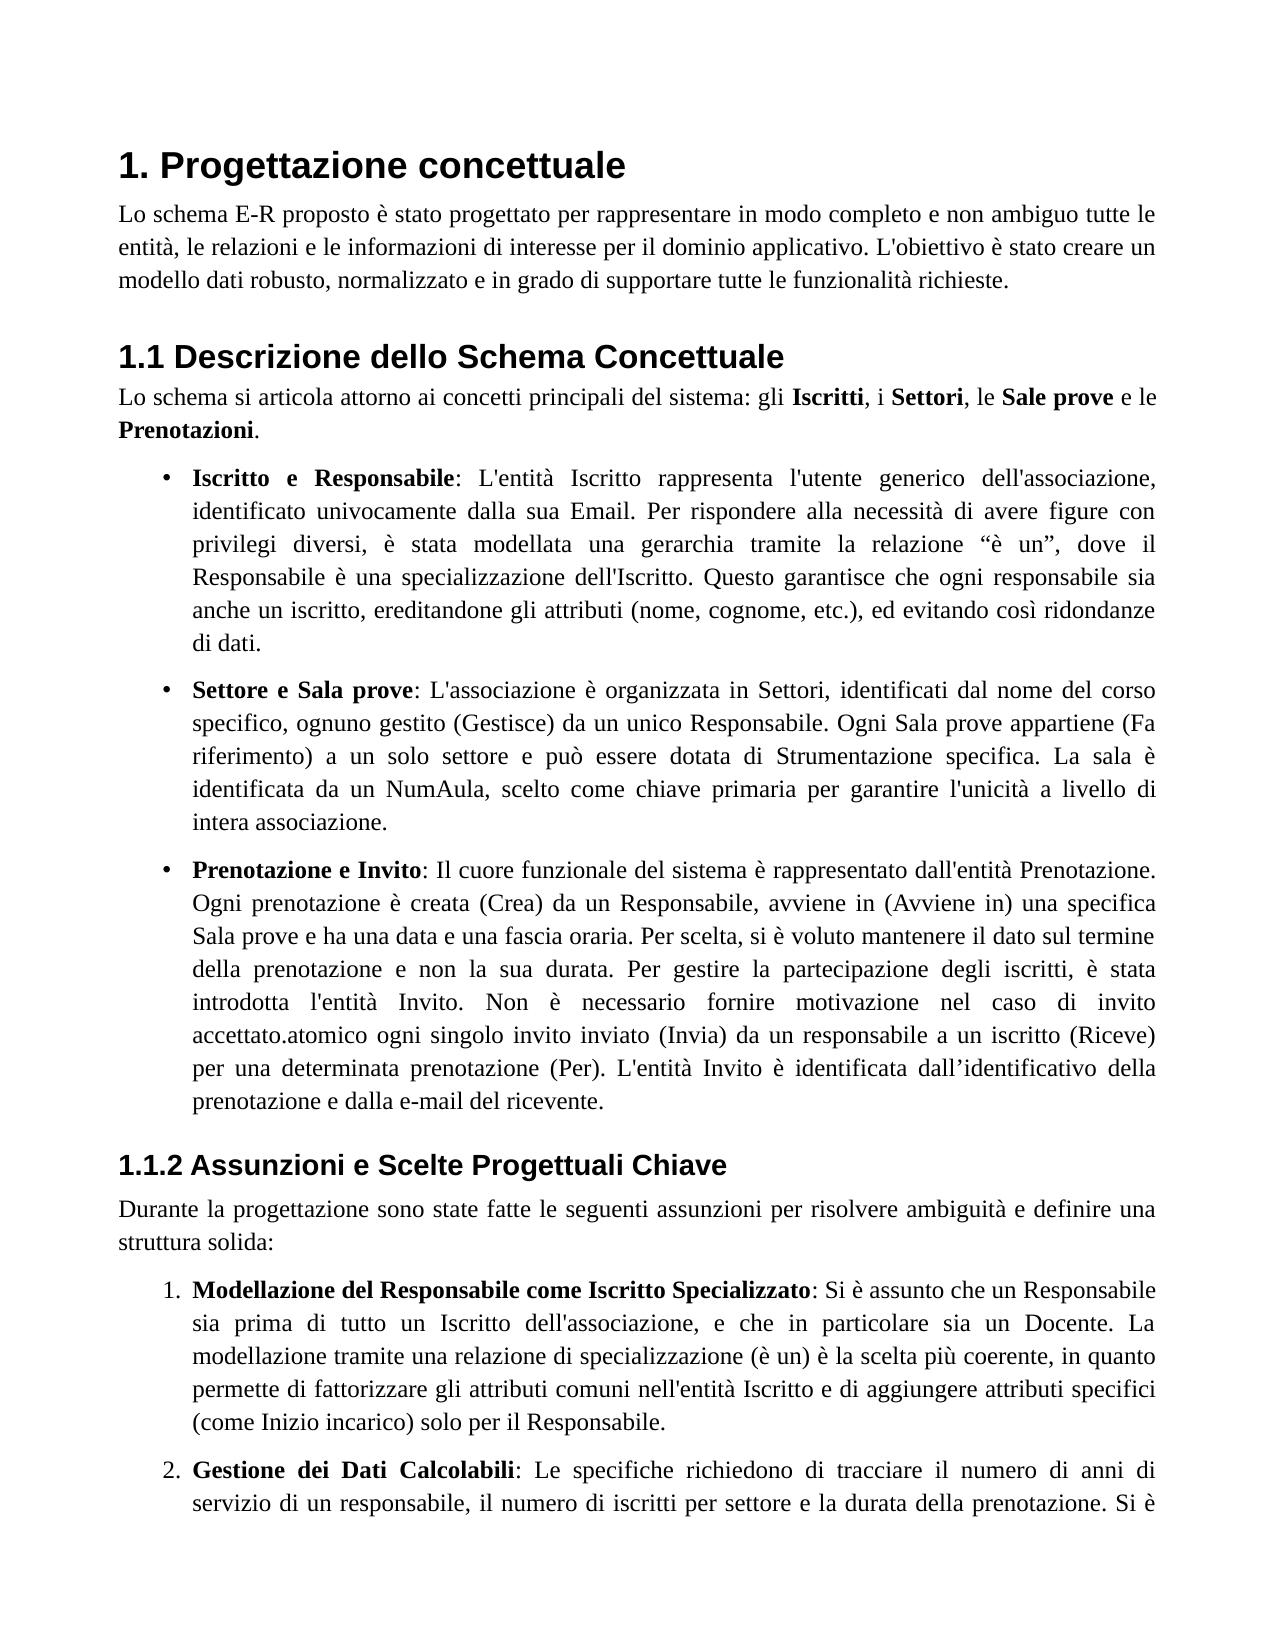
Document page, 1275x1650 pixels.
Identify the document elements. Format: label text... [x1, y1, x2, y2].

text Durante la progettazione sono state fatte le seguenti assunzioni per risolvere ambiguità e definire una struttura solida: [118, 1194, 1157, 1256]
list Settore e Sala prove: L'associazione è organizzata in Settori, identificati dal nome del corso specifico, ognuno gestito (Gestisce) da un unico Responsabile. Ogni Sala prove appartiene (Fa riferimento) a un solo settore e può essere dotata di Strumentazione specifica. La sala è identificata da un NumAula, scelto come chiave primaria per garantire l'unicità a livello di intera associazione. [162, 675, 1157, 836]
subtitle 1.1 Descrizione dello Schema Concettuale [118, 337, 1157, 376]
text Lo schema E-R proposto è stato progettato per rappresentare in modo completo e non ambiguo tutte le entità, le relazioni e le informazioni di interesse per il dominio applicativo. L'obiettivo è stato creare un modello dati robusto, normalizzato e in grado di supportare tutte le funzionalità richieste. [118, 199, 1157, 293]
list Prenotazione e Invito: Il cuore funzionale del sistema è rappresentato dall'entità Prenotazione. Ogni prenotazione è creata (Crea) da un Responsabile, avviene in (Avviene in) una specifica Sala prove e ha una data e una fascia oraria. Per scelta, si è voluto mantenere il dato sul termine della prenotazione e non la sua durata. Per gestire la partecipazione degli iscritti, è stata introdotta l'entità Invito. Non è necessario fornire motivazione nel caso di invito accettato.atomico ogni singolo invito inviato (Invia) da un responsabile a un iscritto (Riceve) per una determinata prenotazione (Per). L'entità Invito è identificata dall’identificativo della prenotazione e dalla e-mail del ricevente. [162, 855, 1157, 1115]
list Iscritto e Responsabile: L'entità Iscritto rappresenta l'utente generico dell'associazione, identificato univocamente dalla sua Email. Per rispondere alla necessità di avere figure con privilegi diversi, è stata modellata una gerarchia tramite la relazione “è un”, dove il Responsabile è una specializzazione dell'Iscritto. Questo garantisce che ogni responsabile sia anche un iscritto, ereditandone gli attributi (nome, cognome, etc.), ed evitando così ridondanze di dati. [162, 463, 1157, 657]
list Modellazione del Responsabile come Iscritto Specializzato: Si è assunto che un Responsabile sia prima di tutto un Iscritto dell'associazione, e che in particolare sia un Docente. La modellazione tramite una relazione di specializzazione (è un) è la scelta più coerente, in quanto permette di fattorizzare gli attributi comuni nell'entità Iscritto e di aggiungere attributi specifici (come Inizio incarico) solo per il Responsabile. [162, 1275, 1157, 1436]
subtitle 1.1.2 Assunzioni e Scelte Progettuali Chiave [118, 1148, 1157, 1182]
subtitle 1. Progettazione concettuale [118, 143, 1157, 186]
list Gestione dei Dati Calcolabili: Le specifiche richiedono di tracciare il numero di anni di servizio di un responsabile, il numero di iscritti per settore e la durata della prenotazione. Si è [162, 1455, 1157, 1517]
text Lo schema si articola attorno ai concetti principali del sistema: gli Iscritti, i Settori, le Sale prove e le Prenotazioni. [118, 382, 1157, 444]
